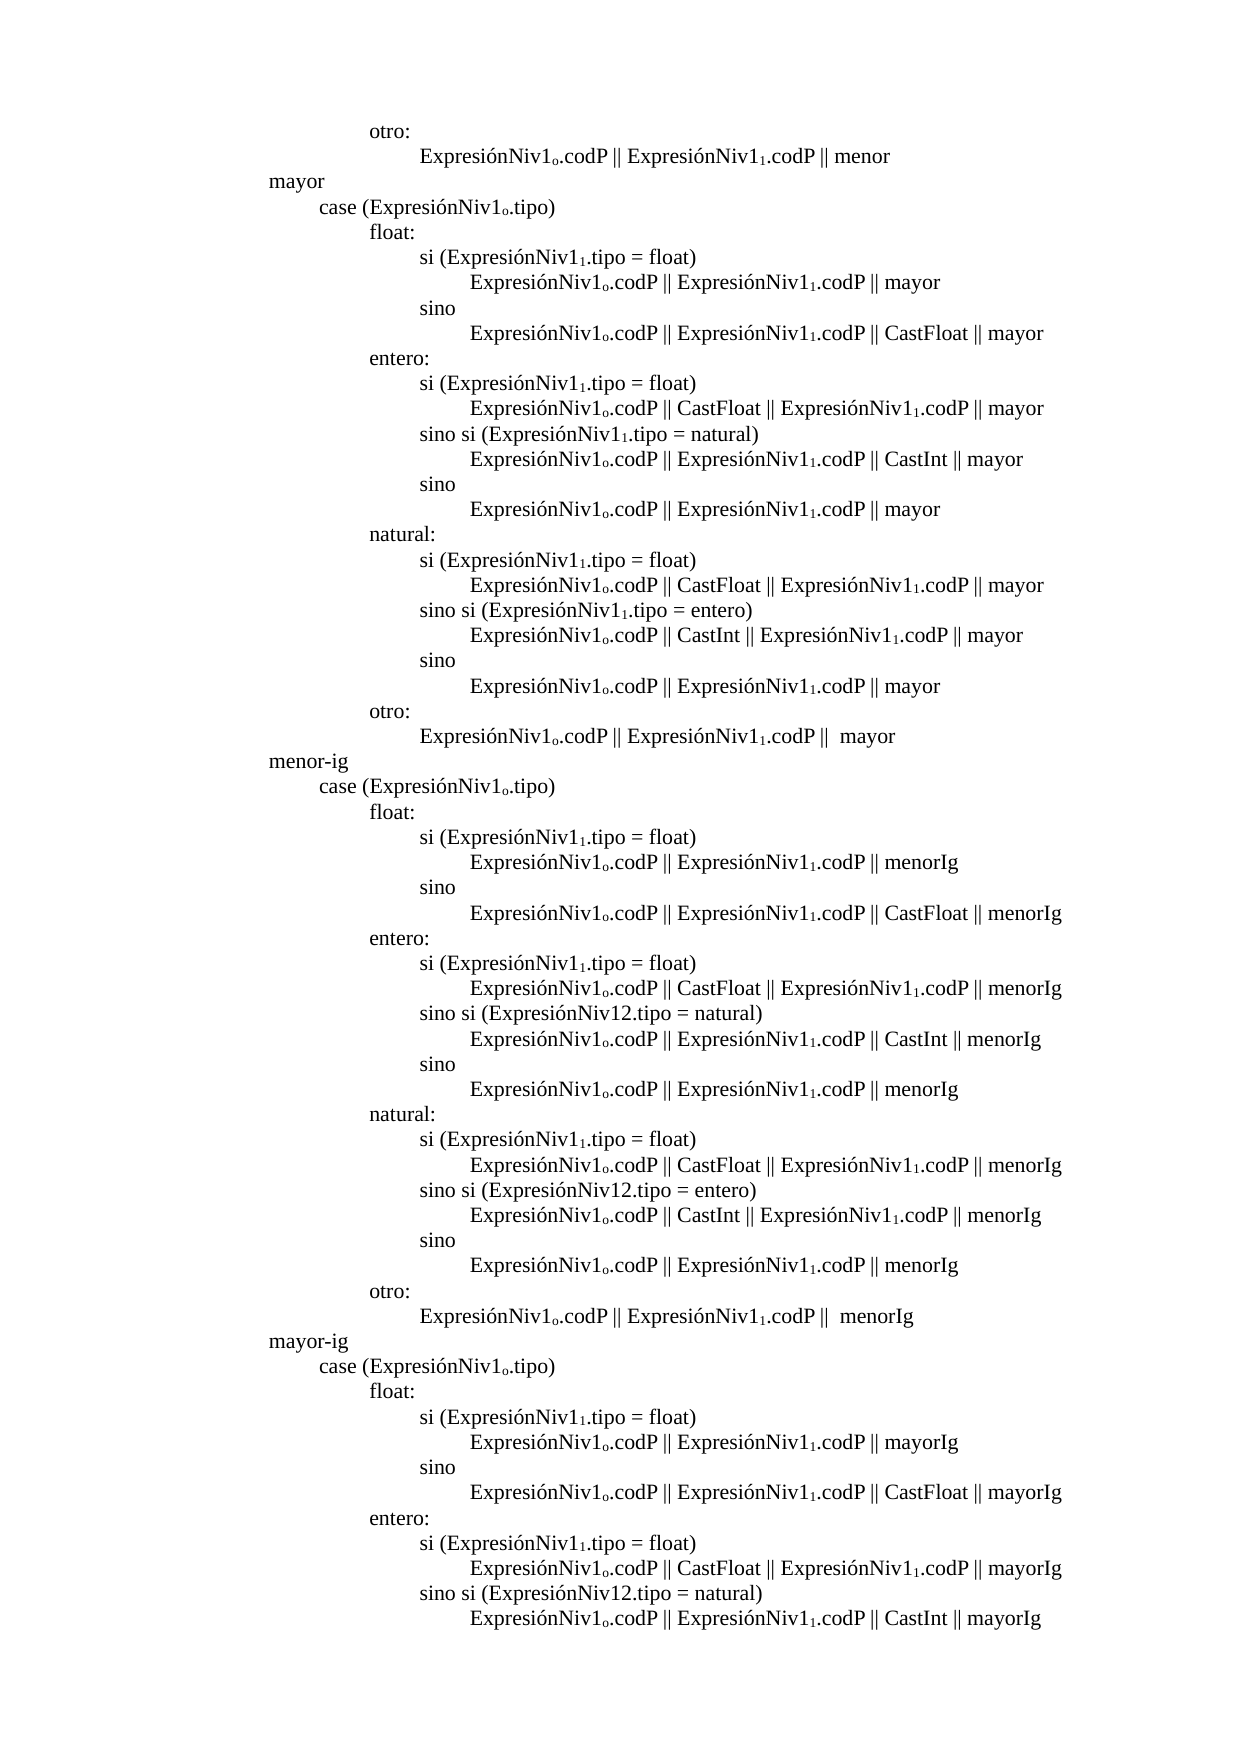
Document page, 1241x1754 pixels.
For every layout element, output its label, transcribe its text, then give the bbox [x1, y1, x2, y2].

text sino si (ExpresiónNiv12.tipo = natural) [118, 1580, 1122, 1605]
text si (ExpresiónNiv11.tipo = float) [118, 1404, 1122, 1429]
text si (ExpresiónNiv11.tipo = float) [118, 244, 1122, 269]
text sino si (ExpresiónNiv11.tipo = entero) [118, 597, 1122, 622]
text natural: [118, 521, 1122, 547]
text entero: [118, 925, 1122, 950]
text sino [118, 1227, 1122, 1252]
text ExpresiónNiv1o.codP || ExpresiónNiv11.codP || mayor [118, 496, 1122, 521]
text entero: [118, 1504, 1122, 1530]
text otro: [118, 698, 1122, 723]
text ExpresiónNiv1o.codP || CastInt || ExpresiónNiv11.codP || menorIg [118, 1202, 1122, 1227]
text ExpresiónNiv1o.codP || ExpresiónNiv11.codP || menorIg [118, 1076, 1122, 1101]
text float: [118, 799, 1122, 824]
text float: [118, 1378, 1122, 1404]
text ExpresiónNiv1o.codP || ExpresiónNiv11.codP || menorIg [118, 1252, 1122, 1278]
text case (ExpresiónNiv1o.tipo) [118, 194, 1122, 219]
text ExpresiónNiv1o.codP || ExpresiónNiv11.codP || CastInt || mayorIg [118, 1605, 1122, 1631]
text ExpresiónNiv1o.codP || ExpresiónNiv11.codP || menorIg [118, 1303, 1122, 1328]
text ExpresiónNiv1o.codP || CastFloat || ExpresiónNiv11.codP || mayorIg [118, 1555, 1122, 1580]
text mayor-ig [118, 1328, 1122, 1353]
text otro: [118, 1278, 1122, 1303]
text ExpresiónNiv1o.codP || CastFloat || ExpresiónNiv11.codP || mayor [118, 572, 1122, 597]
text ExpresiónNiv1o.codP || ExpresiónNiv11.codP || CastFloat || mayor [118, 320, 1122, 345]
text case (ExpresiónNiv1o.tipo) [118, 1353, 1122, 1378]
text sino [118, 294, 1122, 320]
text ExpresiónNiv1o.codP || ExpresiónNiv11.codP || CastInt || menorIg [118, 1026, 1122, 1051]
text ExpresiónNiv1o.codP || ExpresiónNiv11.codP || mayor [118, 723, 1122, 748]
text case (ExpresiónNiv1o.tipo) [118, 773, 1122, 799]
text si (ExpresiónNiv11.tipo = float) [118, 1126, 1122, 1152]
text ExpresiónNiv1o.codP || ExpresiónNiv11.codP || mayor [118, 673, 1122, 698]
text ExpresiónNiv1o.codP || ExpresiónNiv11.codP || mayorIg [118, 1429, 1122, 1454]
text mayor [118, 168, 1122, 194]
text sino si (ExpresiónNiv12.tipo = entero) [118, 1177, 1122, 1202]
text ExpresiónNiv1o.codP || CastFloat || ExpresiónNiv11.codP || menorIg [118, 975, 1122, 1000]
text ExpresiónNiv1o.codP || ExpresiónNiv11.codP || CastInt || mayor [118, 446, 1122, 471]
text sino [118, 471, 1122, 496]
text ExpresiónNiv1o.codP || CastInt || ExpresiónNiv11.codP || mayor [118, 622, 1122, 647]
text entero: [118, 345, 1122, 370]
text si (ExpresiónNiv11.tipo = float) [118, 370, 1122, 395]
text natural: [118, 1101, 1122, 1126]
text ExpresiónNiv1o.codP || CastFloat || ExpresiónNiv11.codP || mayor [118, 395, 1122, 421]
text menor-ig [118, 748, 1122, 773]
text sino si (ExpresiónNiv11.tipo = natural) [118, 421, 1122, 446]
text ExpresiónNiv1o.codP || ExpresiónNiv11.codP || menor [118, 143, 1122, 168]
text si (ExpresiónNiv11.tipo = float) [118, 547, 1122, 572]
text ExpresiónNiv1o.codP || CastFloat || ExpresiónNiv11.codP || menorIg [118, 1152, 1122, 1177]
text sino [118, 1051, 1122, 1076]
text si (ExpresiónNiv11.tipo = float) [118, 824, 1122, 849]
text ExpresiónNiv1o.codP || ExpresiónNiv11.codP || menorIg [118, 849, 1122, 874]
text si (ExpresiónNiv11.tipo = float) [118, 950, 1122, 975]
text float: [118, 219, 1122, 244]
text sino si (ExpresiónNiv12.tipo = natural) [118, 1000, 1122, 1026]
text otro: [118, 118, 1122, 143]
text ExpresiónNiv1o.codP || ExpresiónNiv11.codP || CastFloat || mayorIg [118, 1479, 1122, 1504]
text si (ExpresiónNiv11.tipo = float) [118, 1530, 1122, 1555]
text ExpresiónNiv1o.codP || ExpresiónNiv11.codP || mayor [118, 269, 1122, 294]
text sino [118, 874, 1122, 899]
text sino [118, 647, 1122, 673]
text sino [118, 1454, 1122, 1479]
text ExpresiónNiv1o.codP || ExpresiónNiv11.codP || CastFloat || menorIg [118, 899, 1122, 925]
